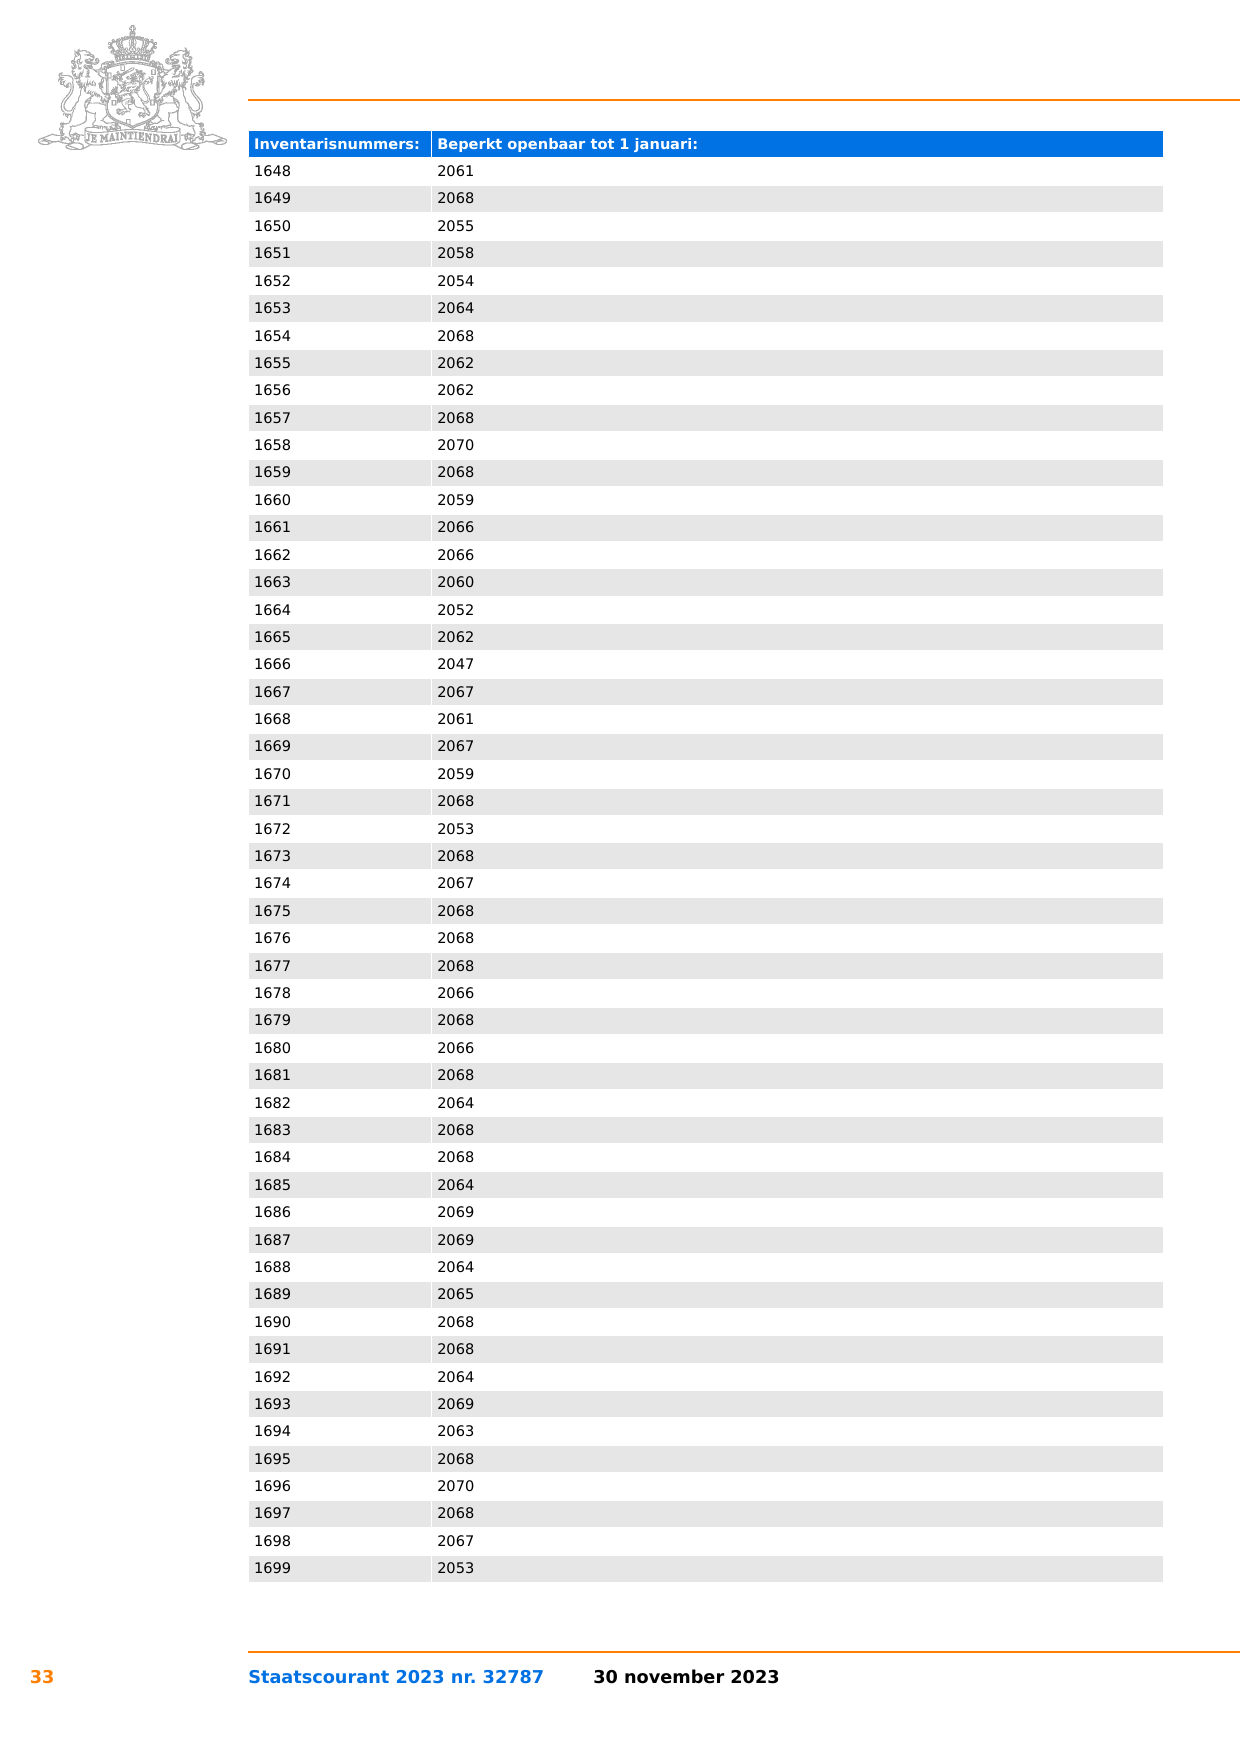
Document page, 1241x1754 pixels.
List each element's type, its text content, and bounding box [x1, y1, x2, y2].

table_cell 2053 [432, 1556, 1163, 1582]
table_cell 1663 [249, 569, 431, 596]
table_cell 2060 [432, 569, 1163, 596]
table_cell 1658 [249, 432, 431, 459]
picture [38, 25, 227, 150]
table_cell 2068 [432, 843, 1163, 869]
table_cell 1665 [249, 624, 431, 650]
table_cell 1694 [249, 1419, 431, 1445]
table_cell 2068 [432, 925, 1163, 952]
table_cell 2055 [432, 213, 1163, 239]
table_cell 2068 [432, 1117, 1163, 1143]
table_cell 2069 [432, 1227, 1163, 1253]
table_cell 1693 [249, 1391, 431, 1417]
table_cell 2069 [432, 1391, 1163, 1417]
table_cell 2062 [432, 350, 1163, 376]
table_cell 1660 [249, 487, 431, 513]
table_cell 1655 [249, 350, 431, 376]
table_cell 2067 [432, 871, 1163, 897]
table_cell 2068 [432, 1145, 1163, 1171]
table_cell 1675 [249, 898, 431, 924]
table_cell 1650 [249, 213, 431, 239]
table_cell 2067 [432, 734, 1163, 760]
table_cell 1690 [249, 1309, 431, 1335]
table_cell 2068 [432, 1008, 1163, 1034]
table_cell 1691 [249, 1336, 431, 1363]
table_cell 1683 [249, 1117, 431, 1143]
table_cell 2064 [432, 1090, 1163, 1116]
table_cell 1673 [249, 843, 431, 869]
table_cell 2068 [432, 1336, 1163, 1363]
table_cell 2068 [432, 460, 1163, 486]
table_cell 2068 [432, 405, 1163, 431]
table_cell 2062 [432, 624, 1163, 650]
table_cell 2064 [432, 1254, 1163, 1281]
table_cell 2066 [432, 1035, 1163, 1061]
table_cell 1696 [249, 1473, 431, 1500]
table_cell 2066 [432, 515, 1163, 541]
table_cell 2068 [432, 953, 1163, 979]
table_cell 2068 [432, 1501, 1163, 1527]
table_cell 2070 [432, 432, 1163, 459]
table_cell 1685 [249, 1172, 431, 1198]
table_cell 1697 [249, 1501, 431, 1527]
table_cell 1678 [249, 980, 431, 1007]
table_cell 2064 [432, 1364, 1163, 1390]
table_cell 1679 [249, 1008, 431, 1034]
table_cell 1648 [249, 158, 431, 185]
table_cell 1666 [249, 651, 431, 678]
table_cell 2066 [432, 980, 1163, 1007]
table_cell 1681 [249, 1063, 431, 1089]
table_cell 1680 [249, 1035, 431, 1061]
table_cell 2068 [432, 323, 1163, 349]
table_cell 2068 [432, 789, 1163, 815]
table_cell 1674 [249, 871, 431, 897]
table_cell 1664 [249, 597, 431, 623]
table_cell 1682 [249, 1090, 431, 1116]
table_cell 2064 [432, 295, 1163, 322]
table_cell 2061 [432, 706, 1163, 733]
table_cell 1686 [249, 1199, 431, 1226]
table_cell 2053 [432, 816, 1163, 842]
table_cell 2061 [432, 158, 1163, 185]
table_cell 1677 [249, 953, 431, 979]
table_cell 1649 [249, 186, 431, 212]
table_cell 1654 [249, 323, 431, 349]
table_cell 1656 [249, 378, 431, 404]
table_cell 1669 [249, 734, 431, 760]
table_cell 2052 [432, 597, 1163, 623]
table_cell 2062 [432, 378, 1163, 404]
table_header Inventarisnummers: [249, 131, 431, 157]
table_cell 2054 [432, 268, 1163, 294]
table_cell 2068 [432, 1446, 1163, 1472]
table_cell 1661 [249, 515, 431, 541]
table_cell 1687 [249, 1227, 431, 1253]
table_cell 2065 [432, 1282, 1163, 1308]
table_cell 2068 [432, 1309, 1163, 1335]
table_cell 1651 [249, 241, 431, 267]
table_cell 1652 [249, 268, 431, 294]
table_cell 1689 [249, 1282, 431, 1308]
table_cell 2070 [432, 1473, 1163, 1500]
table_cell 1671 [249, 789, 431, 815]
table_cell 1692 [249, 1364, 431, 1390]
table_cell 2069 [432, 1199, 1163, 1226]
table_cell 2067 [432, 1528, 1163, 1554]
table_cell 1688 [249, 1254, 431, 1281]
table_cell 1698 [249, 1528, 431, 1554]
table_cell 1676 [249, 925, 431, 952]
table_cell 2059 [432, 761, 1163, 787]
table_cell 2047 [432, 651, 1163, 678]
table_cell 1667 [249, 679, 431, 705]
table_cell 2063 [432, 1419, 1163, 1445]
table_cell 1659 [249, 460, 431, 486]
table_cell 1684 [249, 1145, 431, 1171]
table_cell 2064 [432, 1172, 1163, 1198]
table_cell 2066 [432, 542, 1163, 568]
table_cell 2068 [432, 1063, 1163, 1089]
table_cell 1653 [249, 295, 431, 322]
table_cell 1695 [249, 1446, 431, 1472]
table_cell 1668 [249, 706, 431, 733]
table_cell 1657 [249, 405, 431, 431]
table_cell 2068 [432, 898, 1163, 924]
table_cell 1672 [249, 816, 431, 842]
table_cell 2058 [432, 241, 1163, 267]
table_cell 1699 [249, 1556, 431, 1582]
table_header Beperkt openbaar tot 1 januari: [432, 131, 1163, 157]
table_cell 1670 [249, 761, 431, 787]
table_cell 2067 [432, 679, 1163, 705]
table_cell 2059 [432, 487, 1163, 513]
table_cell 1662 [249, 542, 431, 568]
table_cell 2068 [432, 186, 1163, 212]
